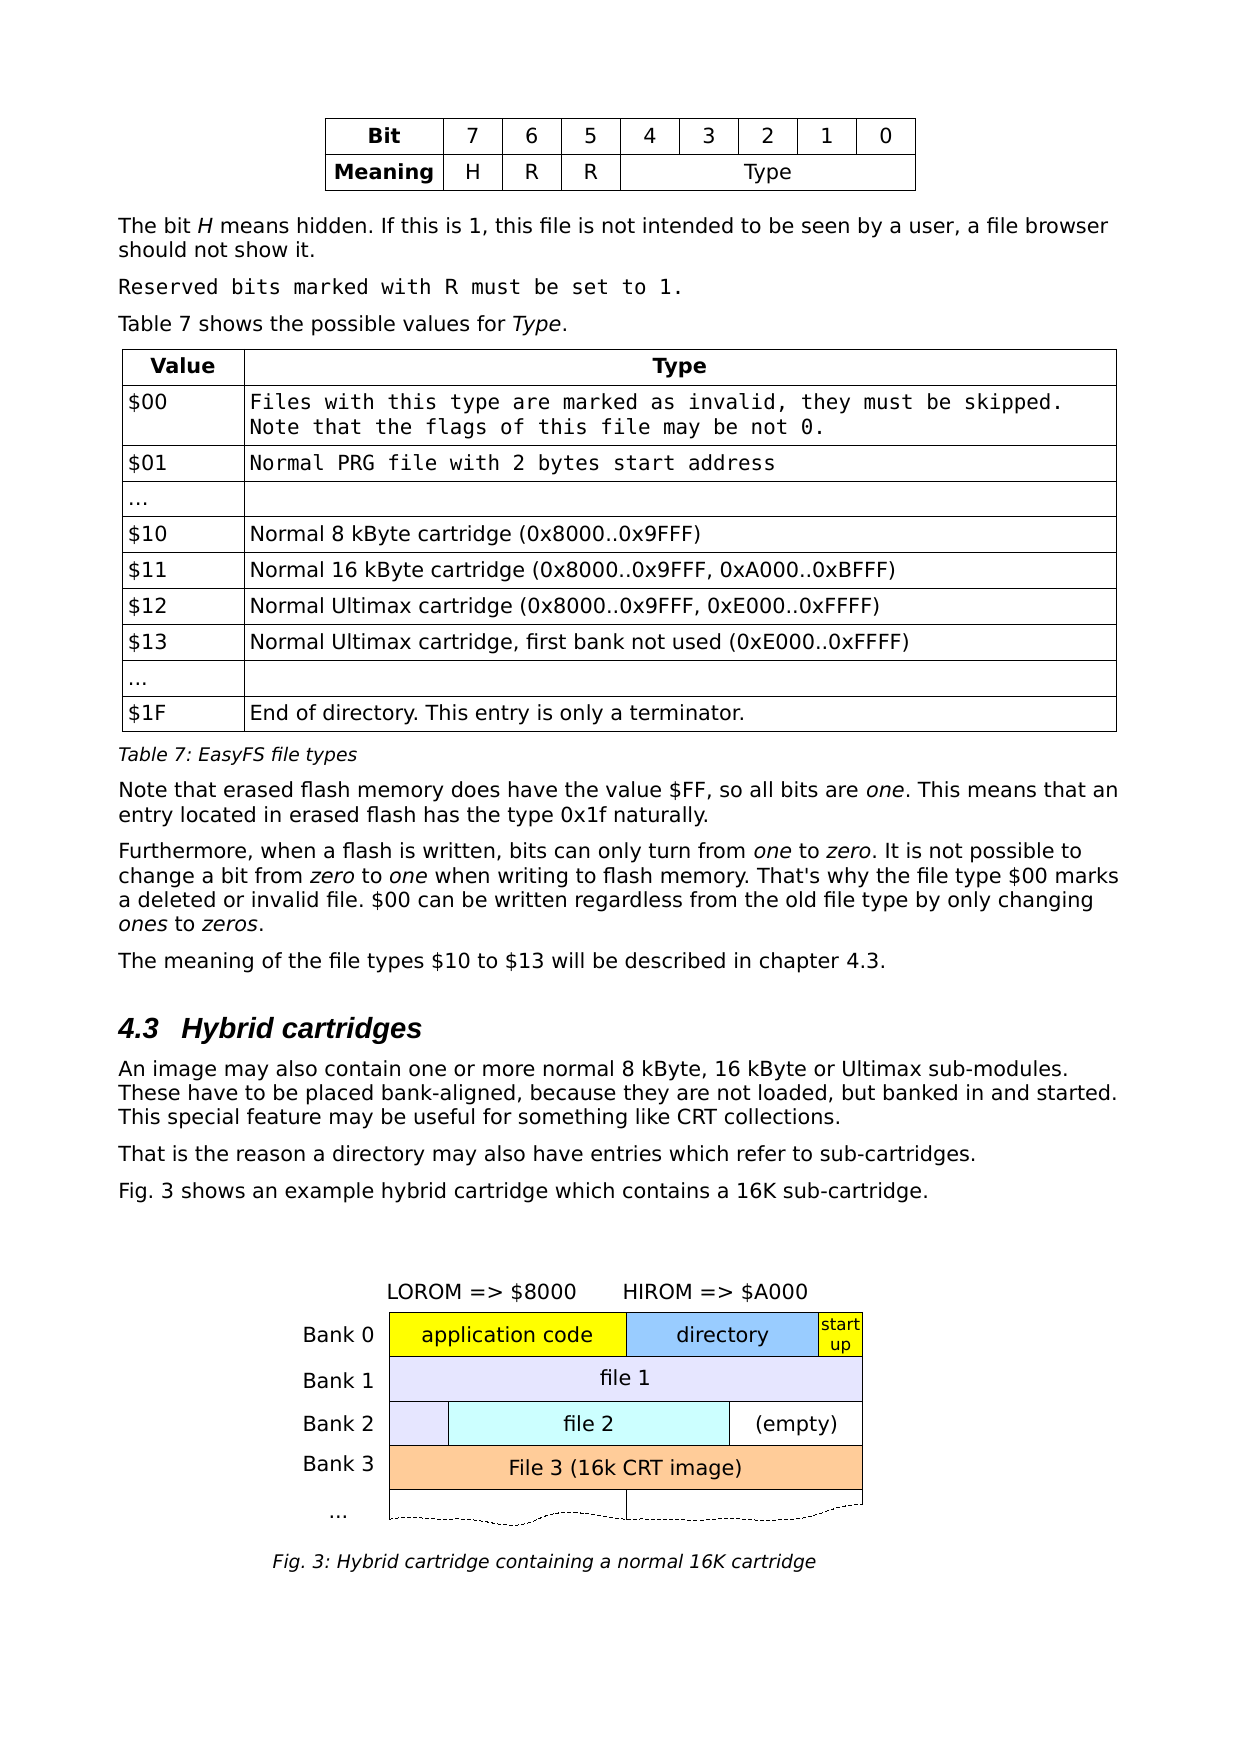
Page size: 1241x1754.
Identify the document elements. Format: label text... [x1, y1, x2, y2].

text Fig. 3: Hybrid cartridge containing a normal 16K cartridge [272, 1252, 968, 1572]
table_cell [245, 661, 1116, 696]
table_cell Normal 16 kByte cartridge (0x8000..0x9FFF, 0xA000..0xBFFF) [245, 553, 1116, 588]
text Reserved bits marked with R must be set to 1. [118, 275, 1122, 299]
table_cell Type [621, 155, 915, 190]
table_cell Normal Ultimax cartridge (0x8000..0x9FFF, 0xE000..0xFFFF) [245, 589, 1116, 624]
table_header Type [245, 350, 1116, 384]
table_cell [245, 482, 1116, 516]
table_cell Files with this type are marked as invalid, they must be skipped. Note that the flags of this file may be not 0. [245, 386, 1116, 445]
table_header Value [123, 350, 244, 384]
text Table 7: EasyFS file types [118, 744, 1122, 766]
table_cell ... [123, 661, 244, 696]
table_header 4 [621, 119, 679, 154]
table_cell $00 [123, 386, 244, 445]
table_cell $11 [123, 553, 244, 588]
subtitle Hybrid cartridges [118, 1011, 1122, 1044]
table_header 5 [562, 119, 620, 154]
table_header 3 [680, 119, 738, 154]
text Table 7 shows the possible values for Type. [118, 312, 1122, 336]
text An image may also contain one or more normal 8 kByte, 16 kByte or Ultimax sub-modules. These have to be placed bank-aligned, because they are not loaded, but banked in and started. This special feature may be useful for something like CRT collections. [118, 1057, 1122, 1129]
text That is the reason a directory may also have entries which refer to sub-cartridges. [118, 1142, 1122, 1166]
table_header 6 [503, 119, 561, 154]
table_cell $1F [123, 697, 244, 731]
table_cell … [123, 482, 244, 516]
text The meaning of the file types $10 to $13 will be described in chapter 4.3. [118, 949, 1122, 973]
table_cell Normal PRG file with 2 bytes start address [245, 446, 1116, 481]
table_cell Normal Ultimax cartridge, first bank not used (0xE000..0xFFFF) [245, 625, 1116, 660]
table_header 0 [857, 119, 915, 154]
text Furthermore, when a flash is written, bits can only turn from one to zero. It is not possible to change a bit from zero to one when writing to flash memory. That's why the file type $00 marks a deleted or invalid file. $00 can be written regardless from the old file type by only changing ones to zeros. [118, 839, 1122, 936]
table_cell R [562, 155, 620, 190]
table_cell $13 [123, 625, 244, 660]
table_cell End of directory. This entry is only a terminator. [245, 697, 1116, 731]
table_cell R [503, 155, 561, 190]
text Note that erased flash memory does have the value $FF, so all bits are one. This means that an entry located in erased flash has the type 0x1f naturally. [118, 778, 1122, 827]
table_header Bit [326, 119, 443, 154]
table_header 7 [444, 119, 502, 154]
table_cell Meaning [326, 155, 443, 190]
table_header 2 [739, 119, 797, 154]
text The bit H means hidden. If this is 1, this file is not intended to be seen by a user, a file browser should not show it. [118, 214, 1122, 263]
table_cell $12 [123, 589, 244, 624]
table_cell $10 [123, 517, 244, 552]
table_cell Normal 8 kByte cartridge (0x8000..0x9FFF) [245, 517, 1116, 552]
table_cell H [444, 155, 502, 190]
table_header 1 [798, 119, 856, 154]
text Fig. 3 shows an example hybrid cartridge which contains a 16K sub-cartridge. [118, 1179, 1122, 1203]
table_cell $01 [123, 446, 244, 481]
